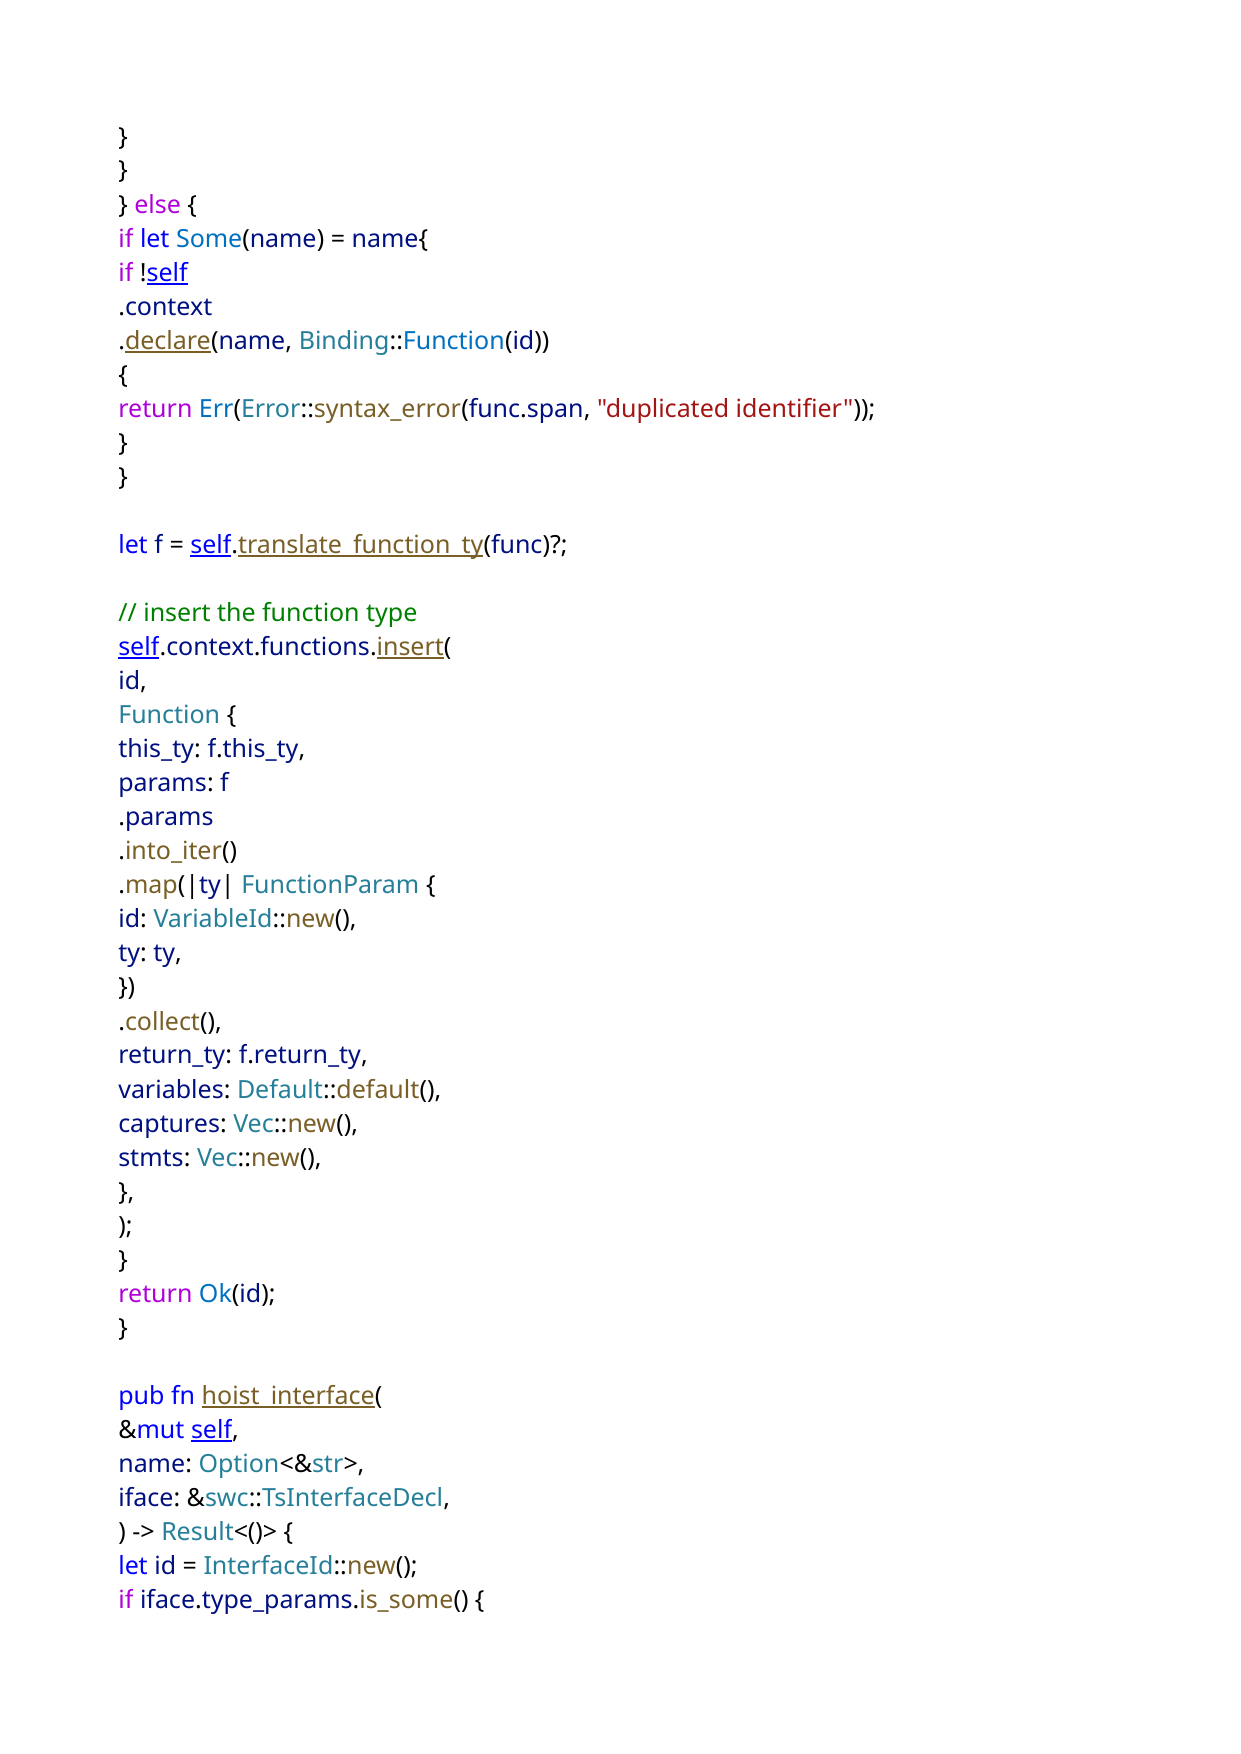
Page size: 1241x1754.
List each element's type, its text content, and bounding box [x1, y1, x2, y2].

text } [118, 1242, 1122, 1276]
text captures: Vec::new(), [118, 1105, 1122, 1139]
text { [118, 357, 1122, 391]
text .map(|ty| FunctionParam { [118, 867, 1122, 901]
text stmts: Vec::new(), [118, 1139, 1122, 1173]
text return Err(Error::syntax_error(func.span, "duplicated identifier")); [118, 391, 1122, 425]
text &mut self, [118, 1412, 1122, 1446]
text self.context.functions.insert( [118, 628, 1122, 662]
text .collect(), [118, 1003, 1122, 1037]
text } [118, 118, 1122, 152]
text if let Some(name) = name{ [118, 220, 1122, 254]
text }) [118, 969, 1122, 1003]
text iface: &swc::TsInterfaceDecl, [118, 1480, 1122, 1514]
text Function { [118, 697, 1122, 731]
text } [118, 459, 1122, 493]
text .context [118, 288, 1122, 322]
text } [118, 152, 1122, 186]
text let f = self.translate_function_ty(func)?; [118, 527, 1122, 561]
text ty: ty, [118, 935, 1122, 969]
text .into_iter() [118, 833, 1122, 867]
text .declare(name, Binding::Function(id)) [118, 322, 1122, 357]
text name: Option<&str>, [118, 1446, 1122, 1480]
text }, [118, 1173, 1122, 1207]
text this_ty: f.this_ty, [118, 731, 1122, 765]
text if !self [118, 254, 1122, 288]
text if iface.type_params.is_some() { [118, 1582, 1122, 1616]
text } [118, 425, 1122, 459]
text let id = InterfaceId::new(); [118, 1548, 1122, 1582]
text pub fn hoist_interface( [118, 1377, 1122, 1412]
text params: f [118, 765, 1122, 799]
text ) -> Result<()> { [118, 1514, 1122, 1548]
text } [118, 1310, 1122, 1344]
text id: VariableId::new(), [118, 901, 1122, 935]
text id, [118, 662, 1122, 697]
text .params [118, 799, 1122, 833]
text // insert the function type [118, 594, 1122, 628]
text } else { [118, 186, 1122, 220]
text ); [118, 1207, 1122, 1242]
text return_ty: f.return_ty, [118, 1037, 1122, 1071]
text return Ok(id); [118, 1276, 1122, 1310]
text variables: Default::default(), [118, 1071, 1122, 1105]
